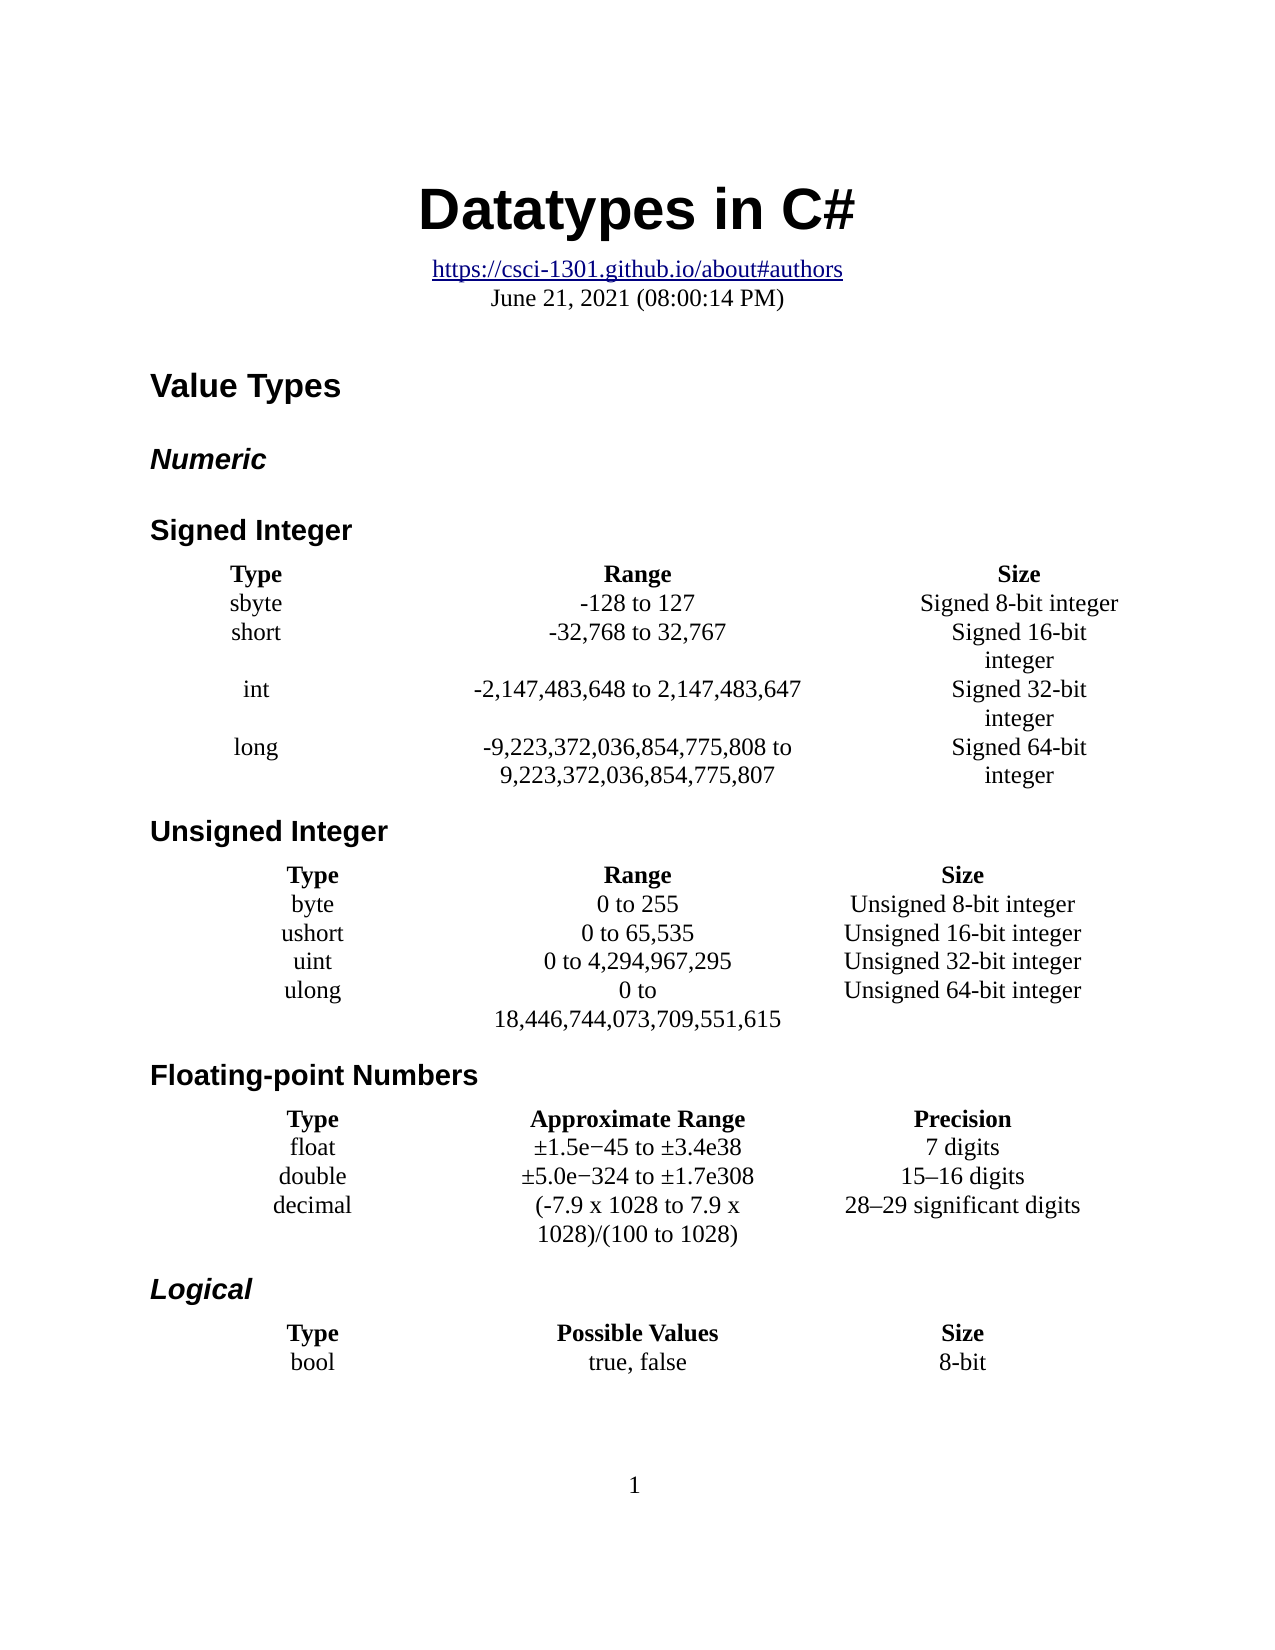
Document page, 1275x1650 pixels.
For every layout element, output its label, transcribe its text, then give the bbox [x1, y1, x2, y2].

table_cell Signed 16-bit integer [913, 617, 1125, 674]
table_header Size [800, 1319, 1125, 1347]
table_cell true, false [475, 1347, 800, 1376]
table_cell double [150, 1161, 475, 1190]
table_header Type [150, 1319, 475, 1347]
subtitle Numeric [150, 442, 1125, 476]
table_cell bool [150, 1347, 475, 1376]
table_cell (-7.9 x 1028 to 7.9 x 1028)/(100 to 1028) [475, 1190, 800, 1247]
table_header Range [475, 860, 800, 889]
table_cell -2,147,483,648 to 2,147,483,647 [362, 674, 913, 732]
table_cell Unsigned 8-bit integer [800, 889, 1125, 918]
subtitle Unsigned Integer [150, 814, 1125, 848]
table_cell sbyte [150, 588, 362, 617]
table_header Size [913, 559, 1125, 588]
subtitle Signed Integer [150, 513, 1125, 547]
table_header Type [150, 860, 475, 889]
table_cell -9,223,372,036,854,775,808 to 9,223,372,036,854,775,807 [362, 732, 913, 789]
table_cell ±1.5e−45 to ±3.4e38 [475, 1133, 800, 1161]
table_header Type [150, 559, 362, 588]
table_cell Signed 8-bit integer [913, 588, 1125, 617]
table_cell long [150, 732, 362, 789]
table_cell 0 to 65,535 [475, 918, 800, 946]
table_cell Unsigned 32-bit integer [800, 946, 1125, 975]
table_header Type [150, 1104, 475, 1132]
table_cell ulong [150, 975, 475, 1033]
table_cell Unsigned 16-bit integer [800, 918, 1125, 946]
text June 21, 2021 (08:00:14 PM) [150, 283, 1125, 312]
table_header Size [800, 860, 1125, 889]
table_cell 0 to 4,294,967,295 [475, 946, 800, 975]
table_cell int [150, 674, 362, 732]
table_header Range [362, 559, 913, 588]
table_cell Unsigned 64-bit integer [800, 975, 1125, 1033]
table_cell Signed 32-bit integer [913, 674, 1125, 732]
table_cell Signed 64-bit integer [913, 732, 1125, 789]
title Datatypes in C# [150, 175, 1125, 242]
table_cell byte [150, 889, 475, 918]
table_cell -128 to 127 [362, 588, 913, 617]
subtitle Logical [150, 1272, 1125, 1306]
table_cell -32,768 to 32,767 [362, 617, 913, 674]
table_cell 0 to 255 [475, 889, 800, 918]
table_cell ushort [150, 918, 475, 946]
text https://csci-1301.github.io/about#authors [150, 254, 1125, 283]
table_header Possible Values [475, 1319, 800, 1347]
table_cell uint [150, 946, 475, 975]
table_cell decimal [150, 1190, 475, 1247]
table_header Precision [800, 1104, 1125, 1132]
table_cell ±5.0e−324 to ±1.7e308 [475, 1161, 800, 1190]
table_cell 15–16 digits [800, 1161, 1125, 1190]
table_cell 7 digits [800, 1133, 1125, 1161]
table_cell 8-bit [800, 1347, 1125, 1376]
subtitle Floating-point Numbers [150, 1058, 1125, 1091]
table_cell short [150, 617, 362, 674]
subtitle Value Types [150, 366, 1125, 404]
table_cell float [150, 1133, 475, 1161]
table_cell 0 to 18,446,744,073,709,551,615 [475, 975, 800, 1033]
table_header Approximate Range [475, 1104, 800, 1132]
table_cell 28–29 significant digits [800, 1190, 1125, 1247]
